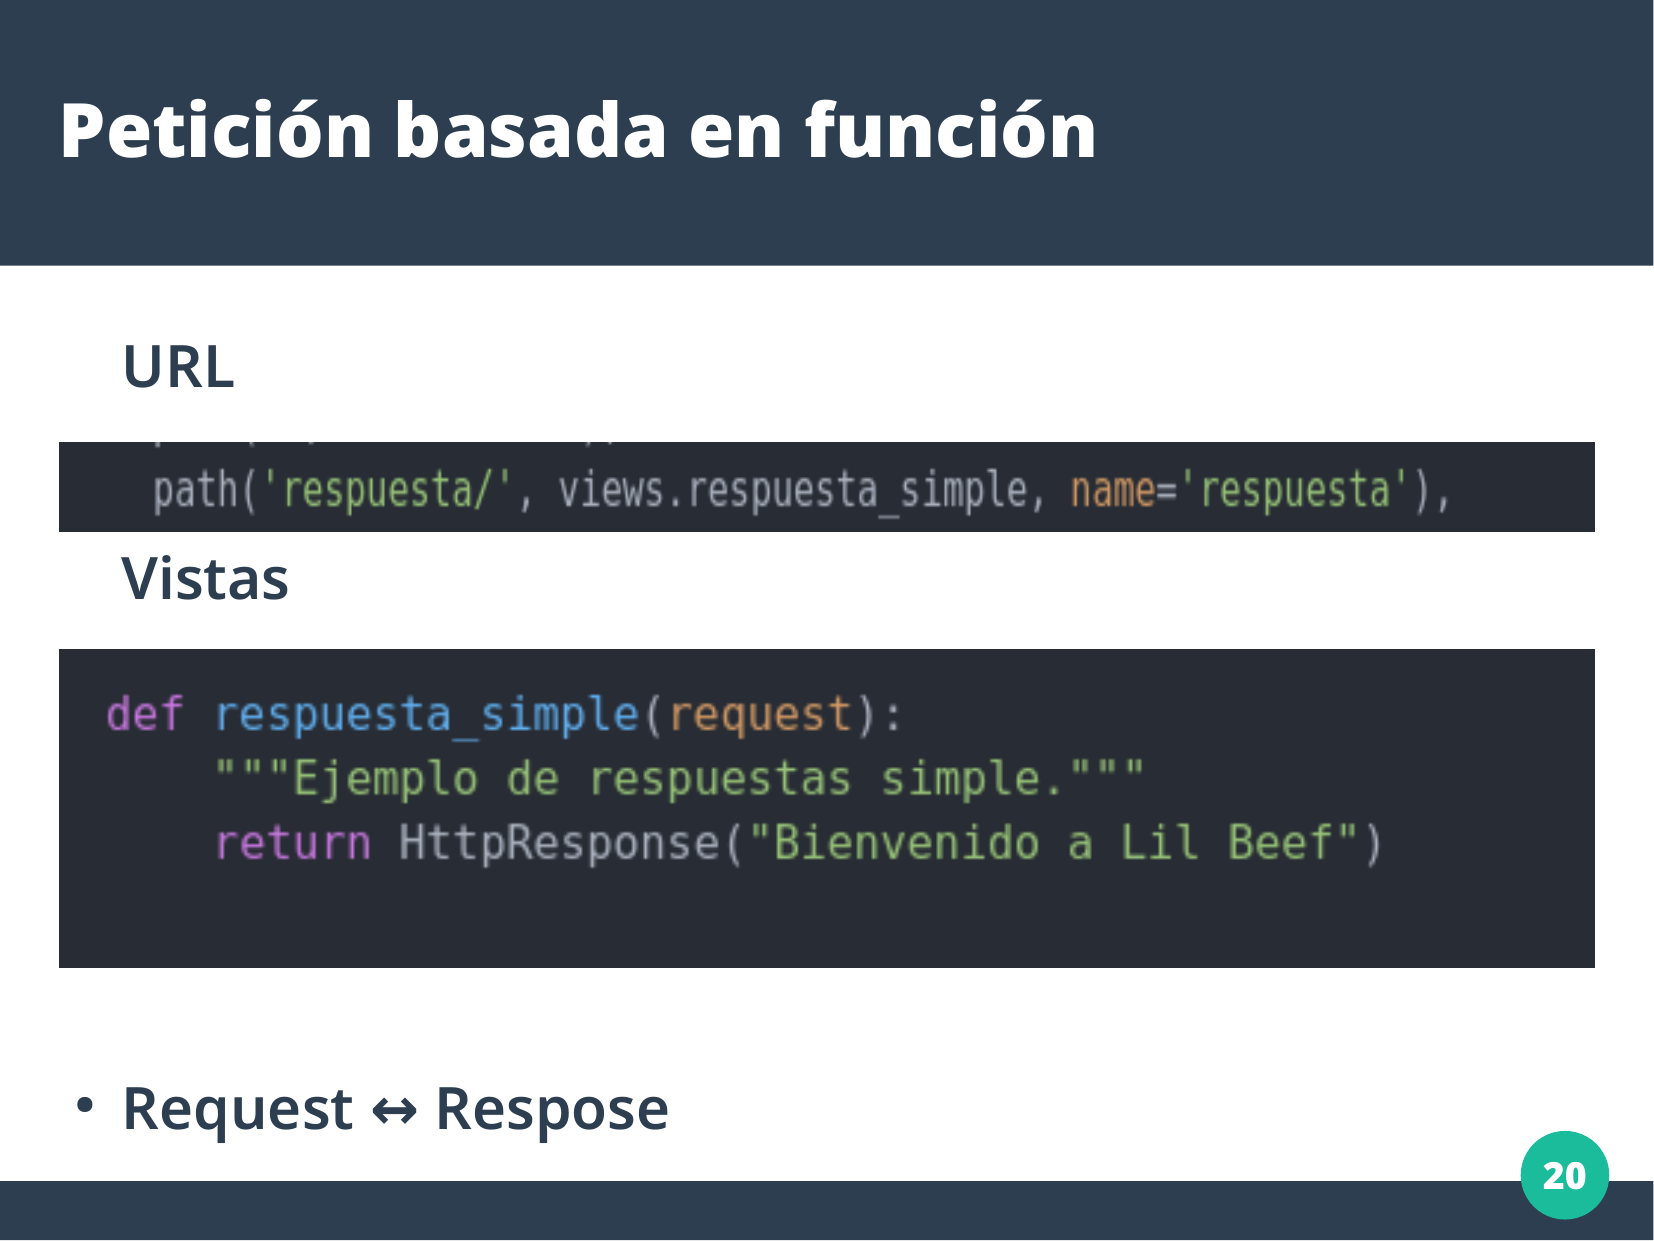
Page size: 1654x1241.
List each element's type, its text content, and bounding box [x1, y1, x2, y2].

list URL Vistas Request ↔ Respose [59, 968, 1595, 1152]
list URL Vistas Request ↔ Respose [59, 324, 1595, 442]
list URL Vistas Request ↔ Respose [59, 532, 1595, 649]
picture [59, 442, 1595, 532]
picture [59, 649, 1595, 968]
title Petición basada en función [59, 49, 1595, 207]
